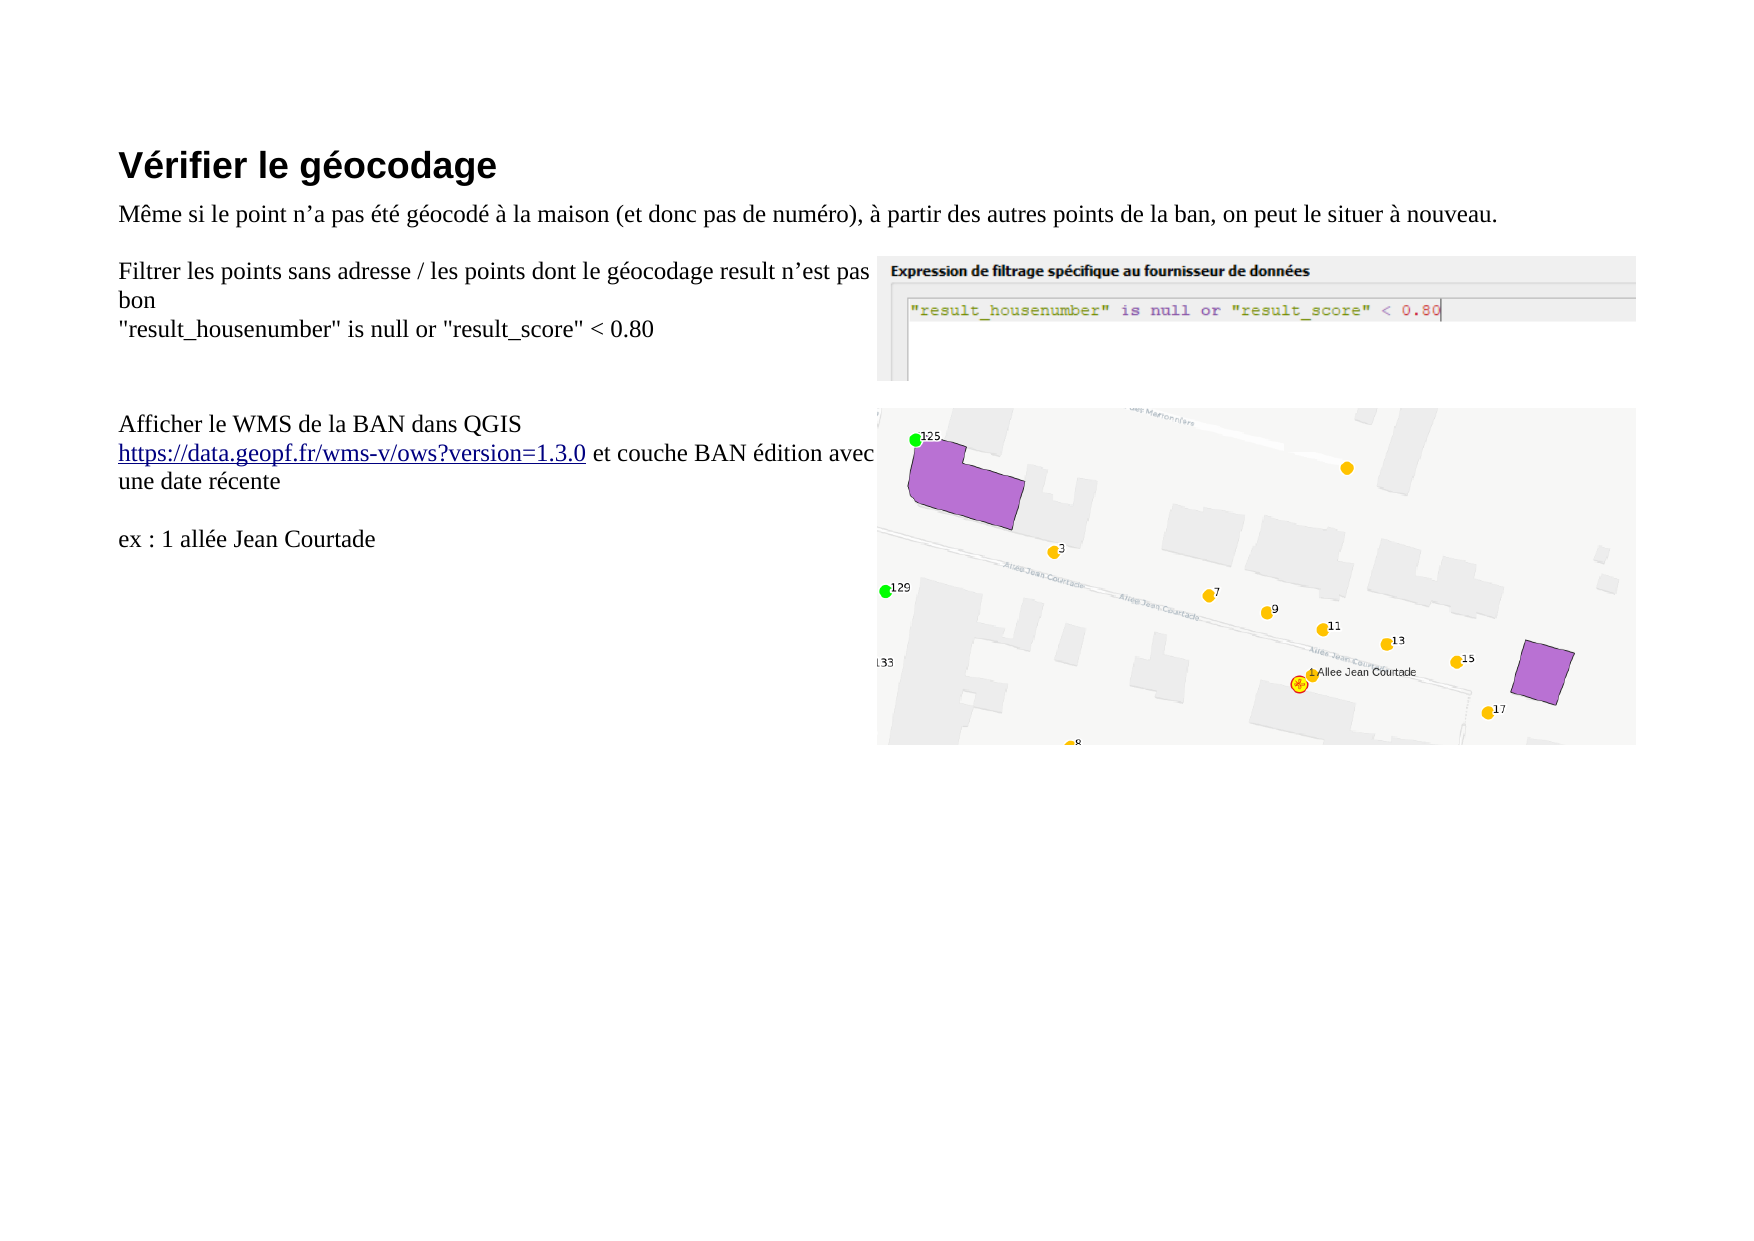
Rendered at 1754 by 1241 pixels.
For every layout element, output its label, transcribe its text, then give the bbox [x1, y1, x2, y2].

picture [877, 408, 1636, 745]
picture [877, 256, 1636, 381]
table_header Filtrer les points sans adresse / les points dont le géocodage result n’est pas bon "result_housenumber" is null or "result_score" < 0.80 [118, 256, 877, 409]
table_cell [877, 745, 1636, 773]
text Même si le point n’a pas été géocodé à la maison (et donc pas de numéro), à partir des autres points de la ban, on peut le situer à nouveau. [118, 199, 1636, 227]
subtitle Vérifier le géocodage [118, 143, 1636, 186]
table_cell Afficher le WMS de la BAN dans QGIS https://data.geopf.fr/wms-v/ows?version=1.3.0 et couche BAN édition avec une date récente ex : 1 allée Jean Courtade [118, 409, 877, 773]
table_header [877, 381, 1636, 408]
